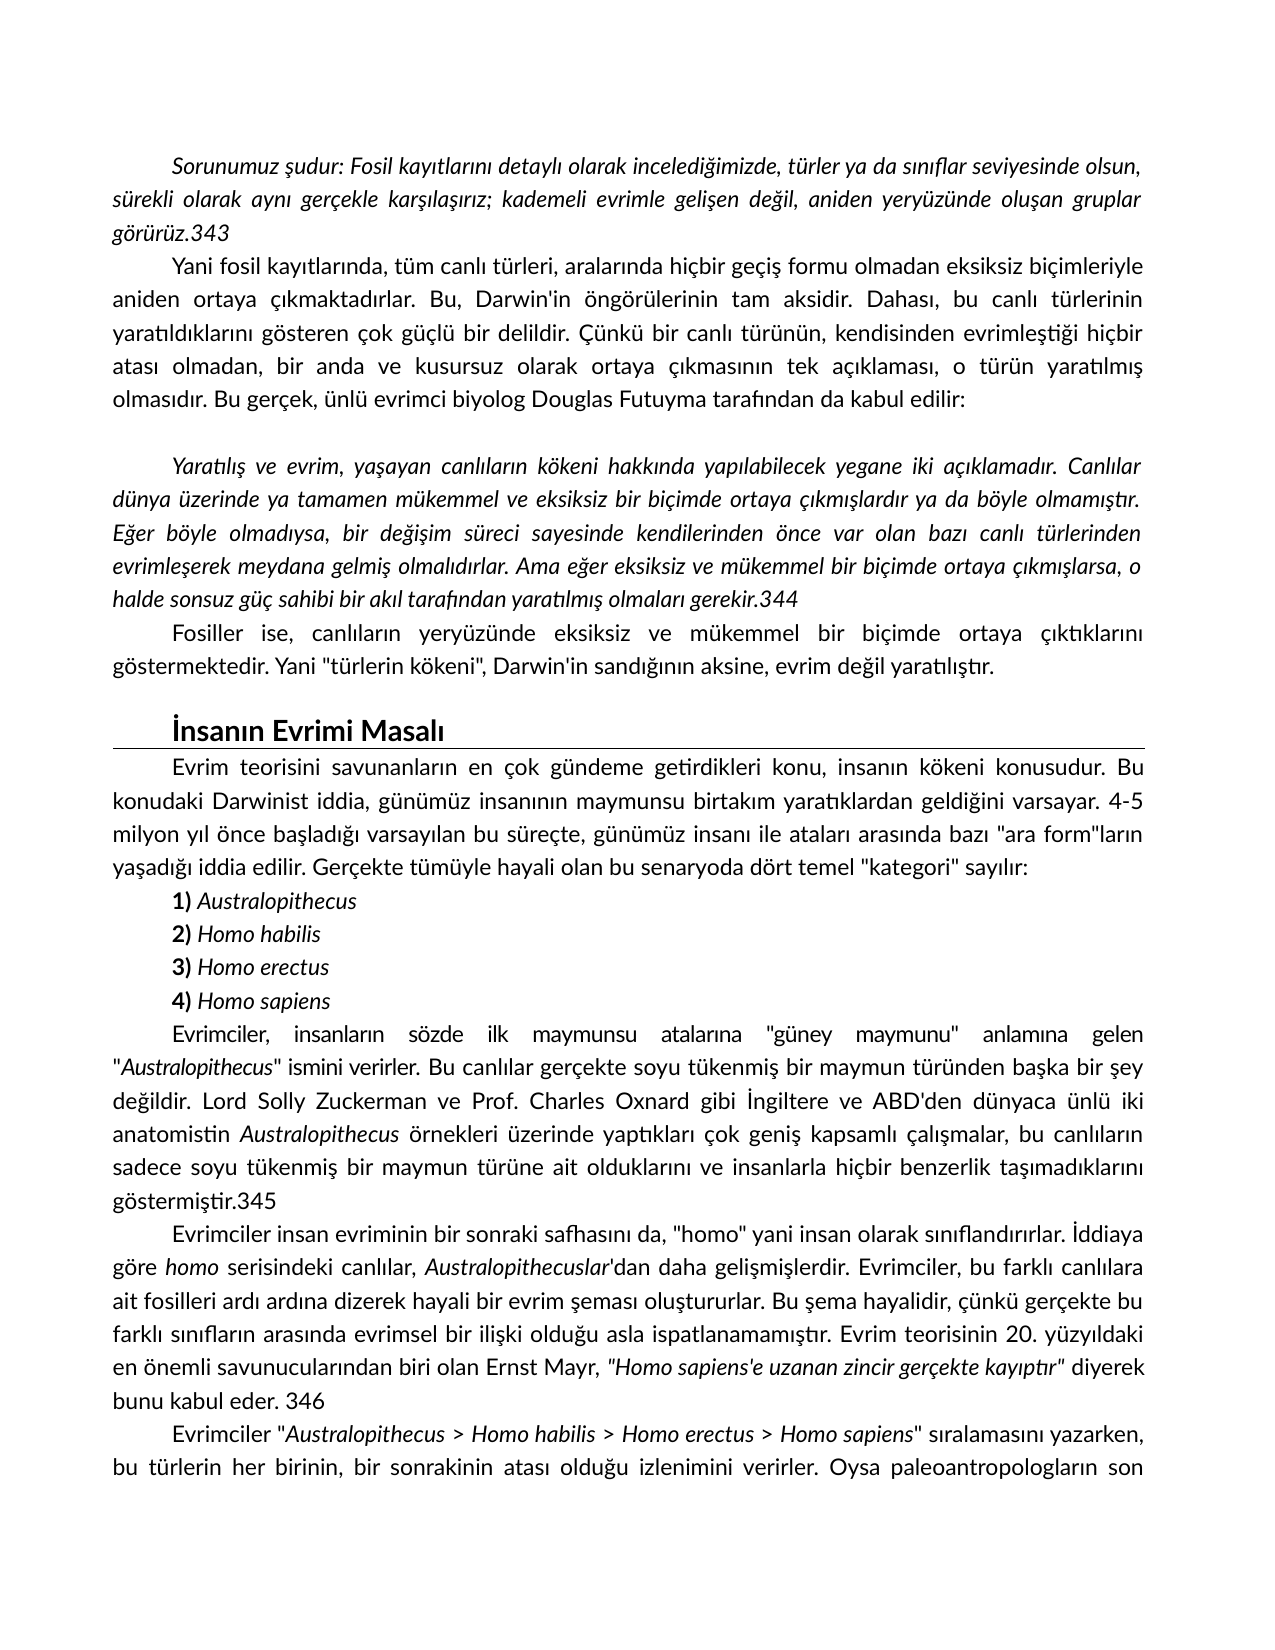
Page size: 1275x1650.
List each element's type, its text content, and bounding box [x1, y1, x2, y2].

text 1) Australopithecus [112, 882, 1145, 916]
text 3) Homo erectus [112, 949, 1145, 982]
text Evrimciler, insanların sözde ilk maymunsu atalarına "güney maymunu" anlamına gelen "Australopithecus" ismini verirler. Bu canlılar gerçekte soyu tükenmiş bir maymun türünden başka bir şey değildir. Lord Solly Zuckerman ve Prof. Charles Oxnard gibi İngiltere ve ABD'den dünyaca ünlü iki anatomistin Australopithecus örnekleri üzerinde yaptıkları çok geniş kapsamlı çalışmalar, bu canlıların sadece soyu tükenmiş bir maymun türüne ait olduklarını ve insanlarla hiçbir benzerlik taşımadıklarını göstermiştir.345 [112, 1016, 1145, 1216]
text 4) Homo sapiens [112, 982, 1145, 1016]
text Evrimciler insan evriminin bir sonraki safhasını da, "homo" yani insan olarak sınıflandırırlar. İddiaya göre homo serisindeki canlılar, Australopithecuslar'dan daha gelişmişlerdir. Evrimciler, bu farklı canlılara ait fosilleri ardı ardına dizerek hayali bir evrim şeması oluştururlar. Bu şema hayalidir, çünkü gerçekte bu farklı sınıfların arasında evrimsel bir ilişki olduğu asla ispatlanamamıştır. Evrim teorisinin 20. yüzyıldaki en önemli savunucularından biri olan Ernst Mayr, "Homo sapiens'e uzanan zincir gerçekte kayıptır" diyerek bunu kabul eder. 346 [112, 1216, 1145, 1416]
text Evrimciler "Australopithecus > Homo habilis > Homo erectus > Homo sapiens" sıralamasını yazarken, bu türlerin her birinin, bir sonrakinin atası olduğu izlenimini verirler. Oysa paleoantropologların son [112, 1416, 1145, 1482]
text 2) Homo habilis [112, 916, 1145, 949]
text Fosiller ise, canlıların yeryüzünde eksiksiz ve mükemmel bir biçimde ortaya çıktıklarını göstermektedir. Yani "türlerin kökeni", Darwin'in sandığının aksine, evrim değil yaratılıştır. [112, 614, 1145, 681]
text İnsanın Evrimi Masalı [112, 714, 1145, 749]
text Yaratılış ve evrim, yaşayan canlıların kökeni hakkında yapılabilecek yegane iki açıklamadır. Canlılar dünya üzerinde ya tamamen mükemmel ve eksiksiz bir biçimde ortaya çıkmışlardır ya da böyle olmamıştır. Eğer böyle olmadıysa, bir değişim süreci sayesinde kendilerinden önce var olan bazı canlı türlerinden evrimleşerek meydana gelmiş olmalıdırlar. Ama eğer eksiksiz ve mükemmel bir biçimde ortaya çıkmışlarsa, o halde sonsuz güç sahibi bir akıl tarafından yaratılmış olmaları gerekir.344 [112, 448, 1145, 614]
text Sorunumuz şudur: Fosil kayıtlarını detaylı olarak incelediğimizde, türler ya da sınıflar seviyesinde olsun, sürekli olarak aynı gerçekle karşılaşırız; kademeli evrimle gelişen değil, aniden yeryüzünde oluşan gruplar görürüz.343 [112, 148, 1145, 248]
text Yani fosil kayıtlarında, tüm canlı türleri, aralarında hiçbir geçiş formu olmadan eksiksiz biçimleriyle aniden ortaya çıkmaktadırlar. Bu, Darwin'in öngörülerinin tam aksidir. Dahası, bu canlı türlerinin yaratıldıklarını gösteren çok güçlü bir delildir. Çünkü bir canlı türünün, kendisinden evrimleştiği hiçbir atası olmadan, bir anda ve kusursuz olarak ortaya çıkmasının tek açıklaması, o türün yaratılmış olmasıdır. Bu gerçek, ünlü evrimci biyolog Douglas Futuyma tarafından da kabul edilir: [112, 248, 1145, 414]
text Evrim teorisini savunanların en çok gündeme getirdikleri konu, insanın kökeni konusudur. Bu konudaki Darwinist iddia, günümüz insanının maymunsu birtakım yaratıklardan geldiğini varsayar. 4-5 milyon yıl önce başladığı varsayılan bu süreçte, günümüz insanı ile ataları arasında bazı "ara form"ların yaşadığı iddia edilir. Gerçekte tümüyle hayali olan bu senaryoda dört temel "kategori" sayılır: [112, 749, 1145, 882]
